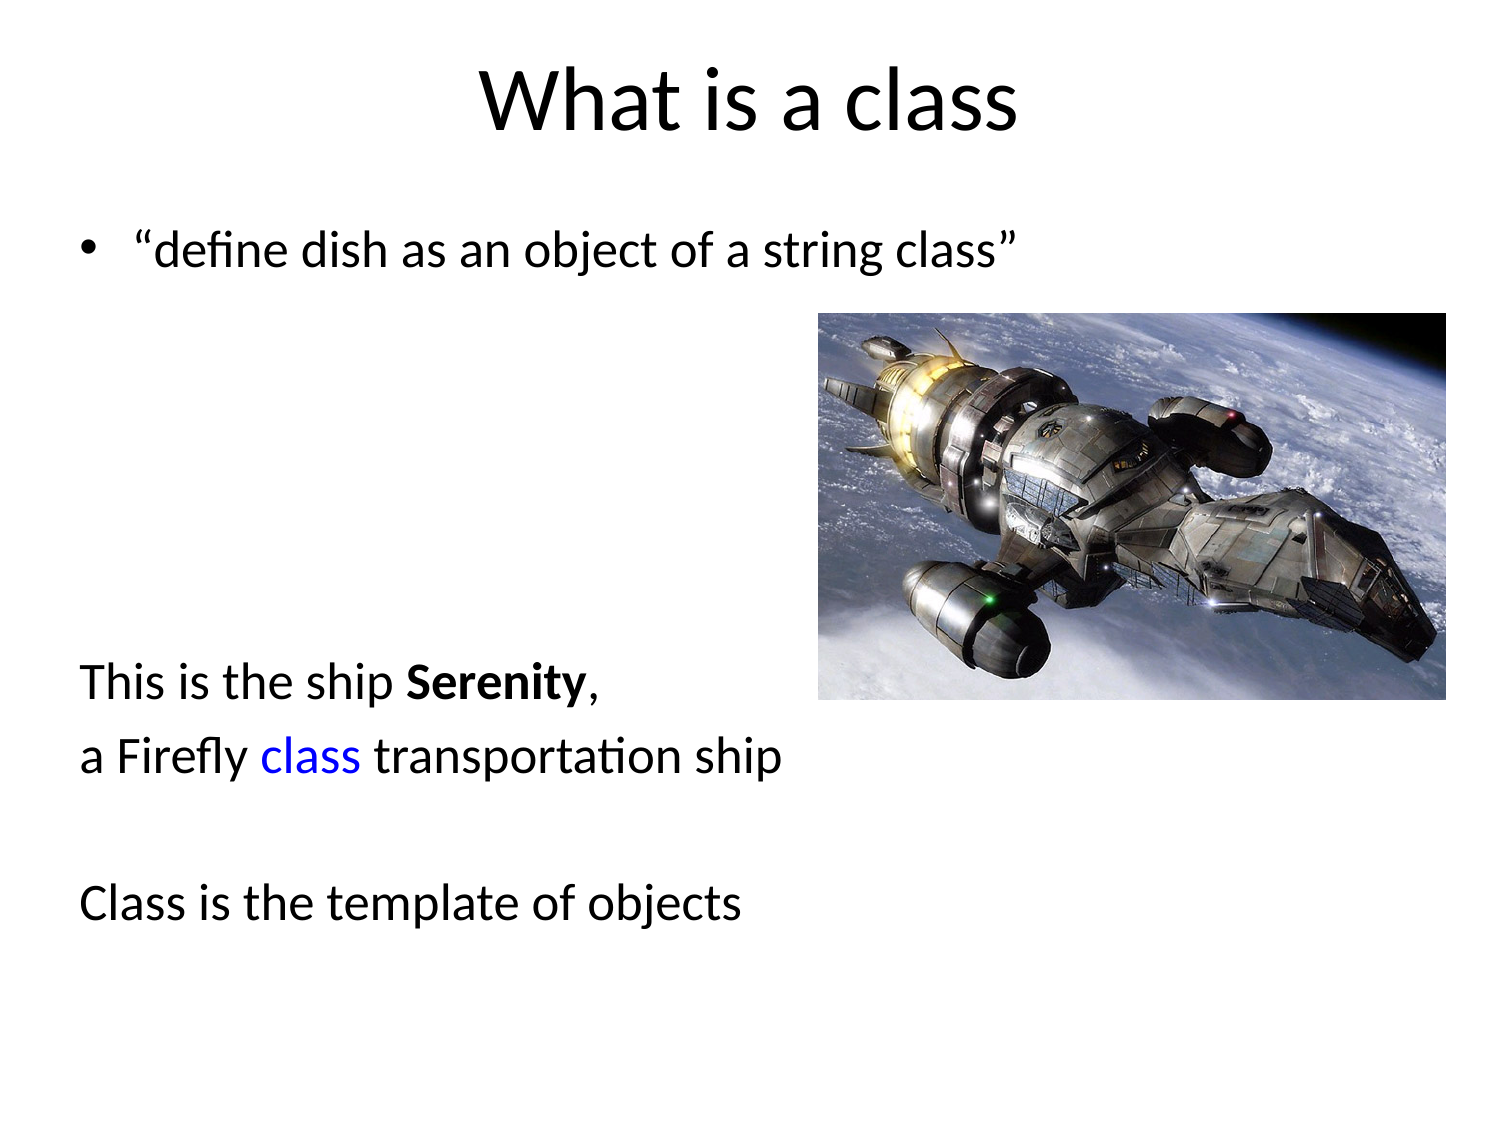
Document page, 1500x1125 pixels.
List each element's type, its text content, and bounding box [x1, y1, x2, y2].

title What is a class [75, 0, 1425, 188]
list “define dish as an object of a string class” This is the ship Serenity, a Firefly class transportation ship Class is the template of objects [64, 207, 1040, 951]
picture [818, 313, 1446, 700]
